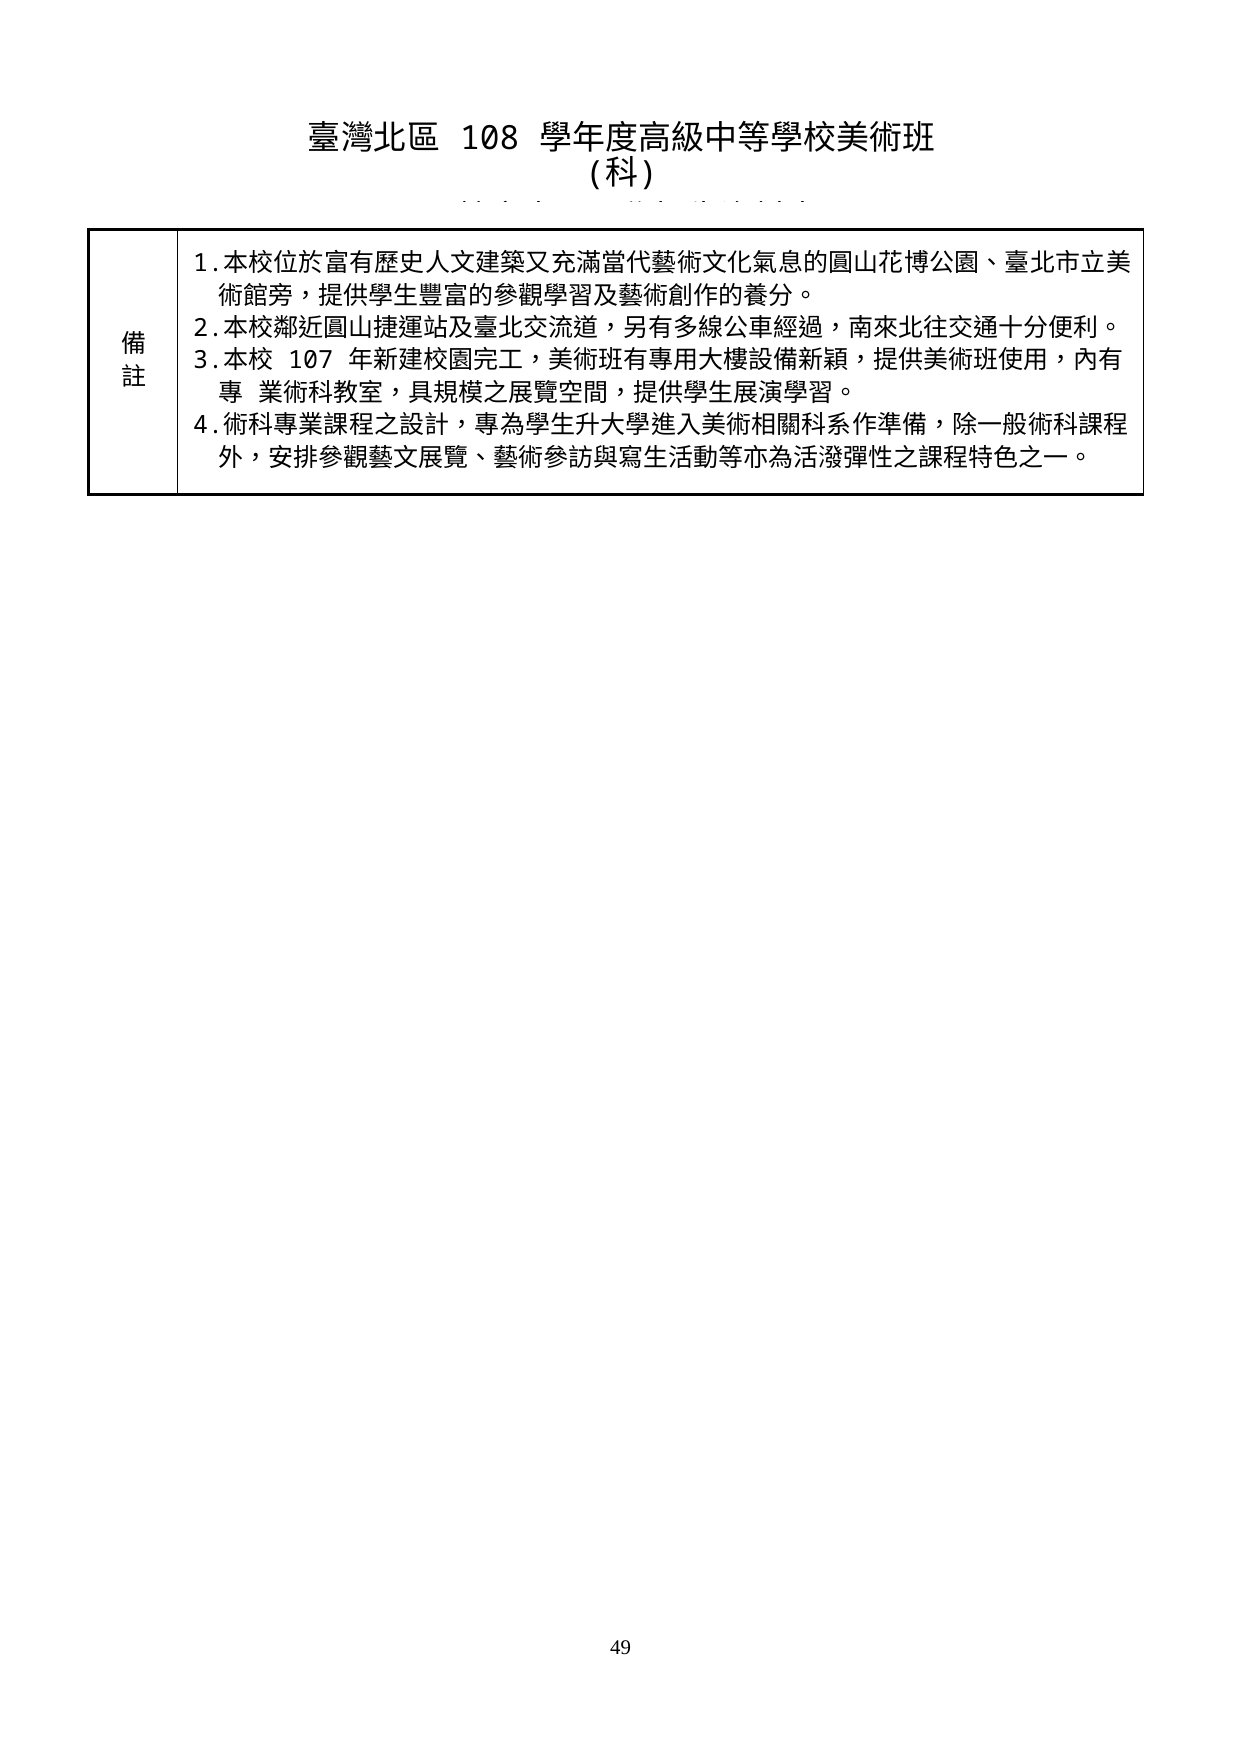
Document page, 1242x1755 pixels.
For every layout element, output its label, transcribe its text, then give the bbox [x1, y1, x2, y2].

table_cell 備 註 [90, 231, 177, 493]
table_cell 1.本校位於富有歷史人文建築又充滿當代藝術文化氣息的圓山花博公園、臺北市立美 術館旁，提供學生豐富的參觀學習及藝術創作的養分。 2.本校鄰近圓山捷運站及臺北交流道，另有多線公車經過，南來北往交通十分便利。 3.本校 107 年新建校園完工，美術班有專用大樓設備新穎，提供美術班使用，內有專 業術科教室，具規模之展覽空間，提供學生展演學習。 4.術科專業課程之設計，專為學生升大學進入美術相關科系作準備，除一般術科課程 外，安排參觀藝文展覽、藝術參訪與寫生活動等亦為活潑彈性之課程特色之一。 [178, 231, 1143, 493]
